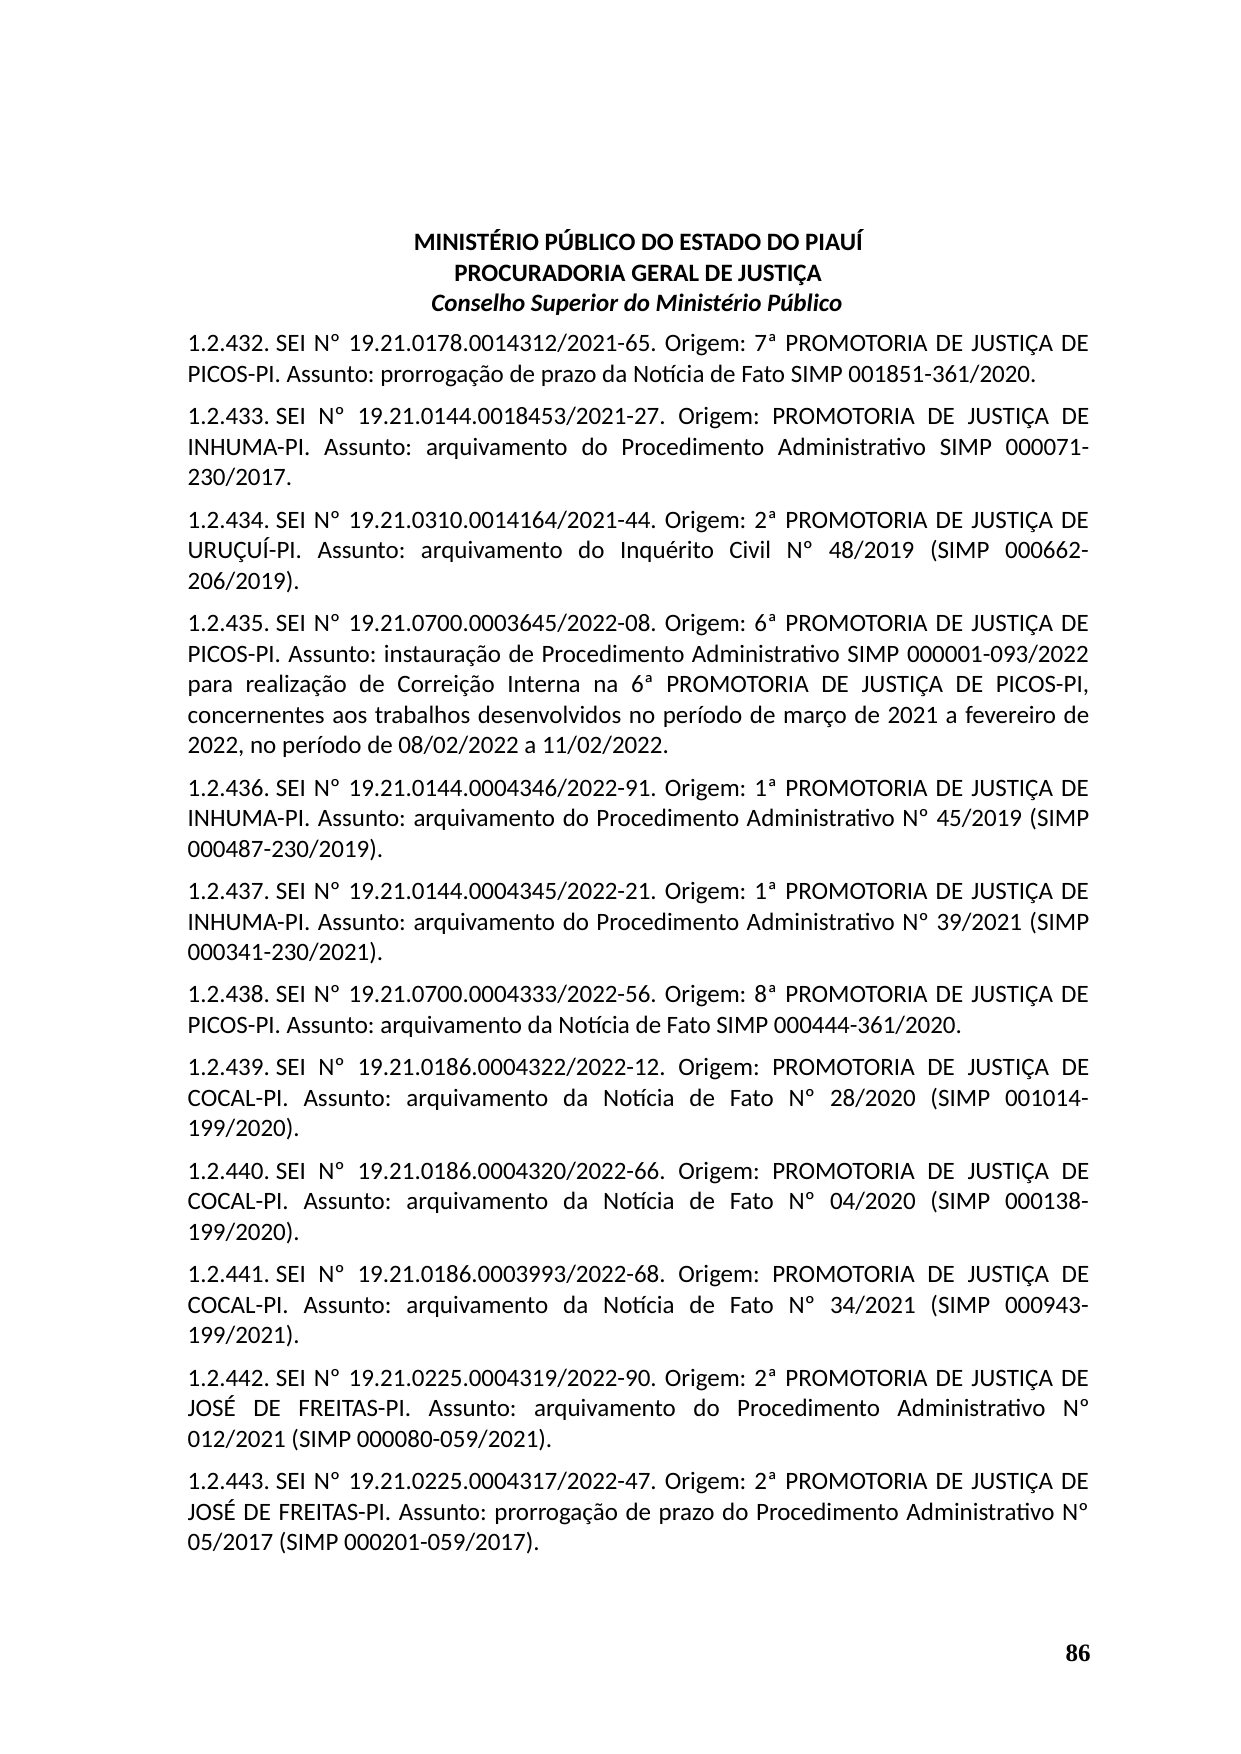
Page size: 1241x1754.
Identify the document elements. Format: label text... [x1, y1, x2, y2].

list SEI Nº 19.21.0225.0004317/2022-47. Origem: 2ª PROMOTORIA DE JUSTIÇA DE JOSÉ DE FREITAS-PI. Assunto: prorrogação de prazo do Procedimento Administrativo Nº 05/2017 (SIMP 000201-059/2017). [187, 1465, 1090, 1557]
list SEI Nº 19.21.0186.0003993/2022-68. Origem: PROMOTORIA DE JUSTIÇA DE COCAL-PI. Assunto: arquivamento da Notícia de Fato Nº 34/2021 (SIMP 000943-199/2021). [187, 1258, 1090, 1350]
list SEI Nº 19.21.0700.0003645/2022-08. Origem: 6ª PROMOTORIA DE JUSTIÇA DE PICOS-PI. Assunto: instauração de Procedimento Administrativo SIMP 000001-093/2022 para realização de Correição Interna na 6ª PROMOTORIA DE JUSTIÇA DE PICOS-PI, concernentes aos trabalhos desenvolvidos no período de março de 2021 a fevereiro de 2022, no período de 08/02/2022 a 11/02/2022. [187, 607, 1090, 760]
list SEI Nº 19.21.0144.0018453/2021-27. Origem: PROMOTORIA DE JUSTIÇA DE INHUMA-PI. Assunto: arquivamento do Procedimento Administrativo SIMP 000071-230/2017. [187, 400, 1090, 492]
list SEI Nº 19.21.0178.0014312/2021-65. Origem: 7ª PROMOTORIA DE JUSTIÇA DE PICOS-PI. Assunto: prorrogação de prazo da Notícia de Fato SIMP 001851-361/2020. [187, 327, 1090, 388]
list SEI Nº 19.21.0700.0004333/2022-56. Origem: 8ª PROMOTORIA DE JUSTIÇA DE PICOS-PI. Assunto: arquivamento da Notícia de Fato SIMP 000444-361/2020. [187, 979, 1090, 1040]
list SEI Nº 19.21.0186.0004320/2022-66. Origem: PROMOTORIA DE JUSTIÇA DE COCAL-PI. Assunto: arquivamento da Notícia de Fato Nº 04/2020 (SIMP 000138-199/2020). [187, 1155, 1090, 1247]
list SEI Nº 19.21.0225.0004319/2022-90. Origem: 2ª PROMOTORIA DE JUSTIÇA DE JOSÉ DE FREITAS-PI. Assunto: arquivamento do Procedimento Administrativo Nº 012/2021 (SIMP 000080-059/2021). [187, 1362, 1090, 1453]
list SEI Nº 19.21.0144.0004345/2022-21. Origem: 1ª PROMOTORIA DE JUSTIÇA DE INHUMA-PI. Assunto: arquivamento do Procedimento Administrativo Nº 39/2021 (SIMP 000341-230/2021). [187, 875, 1090, 967]
list SEI Nº 19.21.0144.0004346/2022-91. Origem: 1ª PROMOTORIA DE JUSTIÇA DE INHUMA-PI. Assunto: arquivamento do Procedimento Administrativo Nº 45/2019 (SIMP 000487-230/2019). [187, 772, 1090, 863]
list SEI Nº 19.21.0186.0004322/2022-12. Origem: PROMOTORIA DE JUSTIÇA DE COCAL-PI. Assunto: arquivamento da Notícia de Fato Nº 28/2020 (SIMP 001014-199/2020). [187, 1052, 1090, 1143]
list SEI Nº 19.21.0310.0014164/2021-44. Origem: 2ª PROMOTORIA DE JUSTIÇA DE URUÇUÍ-PI. Assunto: arquivamento do Inquérito Civil Nº 48/2019 (SIMP 000662-206/2019). [187, 504, 1090, 595]
